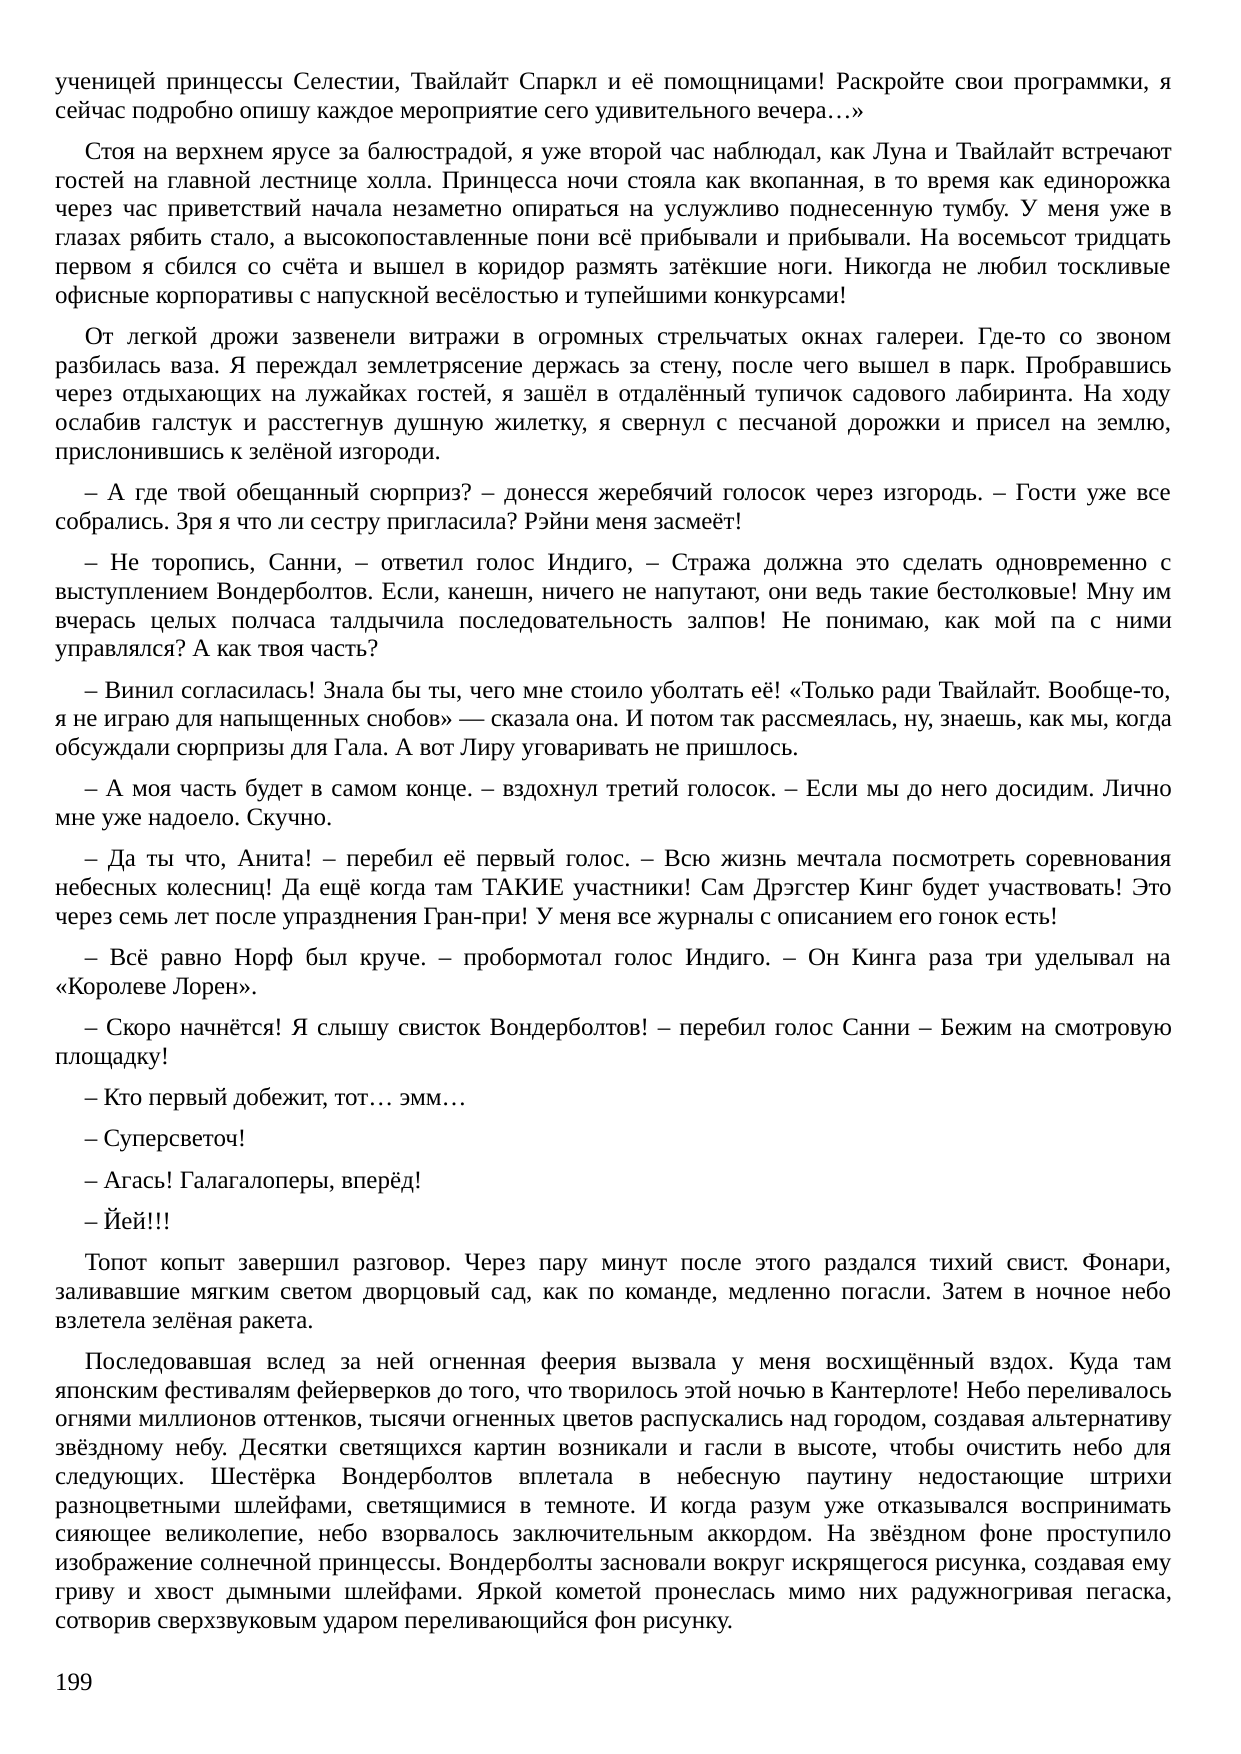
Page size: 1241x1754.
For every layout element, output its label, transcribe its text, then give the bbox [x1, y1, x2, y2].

text – Да ты что, Анита! – перебил её первый голос. – Всю жизнь мечтала посмотреть соревнования небесных колесниц! Да ещё когда там ТАКИЕ участники! Сам Дрэгстер Кинг будет участвовать! Это через семь лет после упразднения Гран-при! У меня все журналы с описанием его гонок есть! [55, 843, 1173, 930]
text От легкой дрожи зазвенели витражи в огромных стрельчатых окнах галереи. Где-то со звоном разбилась ваза. Я переждал землетрясение держась за стену, после чего вышел в парк. Пробравшись через отдыхающих на лужайках гостей, я зашёл в отдалённый тупичок садового лабиринта. На ходу ослабив галстук и расстегнув душную жилетку, я свернул с песчаной дорожки и присел на землю, прислонившись к зелёной изгороди. [55, 321, 1173, 465]
text – Агась! Галагалоперы, вперёд! [55, 1165, 1173, 1193]
text – А где твой обещанный сюрприз? – донесся жеребячий голосок через изгородь. – Гости уже все собрались. Зря я что ли сестру пригласила? Рэйни меня засмеёт! [55, 477, 1173, 535]
text – А моя часть будет в самом конце. – вздохнул третий голосок. – Если мы до него досидим. Лично мне уже надоело. Скучно. [55, 773, 1173, 831]
text – Винил согласилась! Знала бы ты, чего мне стоило уболтать её! «Только ради Твайлайт. Вообще-то, я не играю для напыщенных снобов» — сказала она. И потом так рассмеялась, ну, знаешь, как мы, когда обсуждали сюрпризы для Гала. А вот Лиру уговаривать не пришлось. [55, 675, 1173, 761]
text Стоя на верхнем ярусе за балюстрадой, я уже второй час наблюдал, как Луна и Твайлайт встречают гостей на главной лестнице холла. Принцесса ночи стояла как вкопанная, в то время как единорожка через час приветствий начала незаметно опираться на услужливо поднесенную тумбу. У меня уже в глазах рябить стало, а высокопоставленные пони всё прибывали и прибывали. На восемьсот тридцать первом я сбился со счёта и вышел в коридор размять затёкшие ноги. Никогда не любил тоскливые офисные корпоративы с напускной весёлостью и тупейшими конкурсами! [55, 136, 1173, 308]
text ученицей принцессы Селестии, Твайлайт Спаркл и её помощницами! Раскройте свои программки, я сейчас подробно опишу каждое мероприятие сего удивительного вечера…» [55, 66, 1173, 123]
text – Скоро начнётся! Я слышу свисток Вондерболтов! – перебил голос Санни – Бежим на смотровую площадку! [55, 1012, 1173, 1070]
text – Всё равно Норф был круче. – пробормотал голос Индиго. – Он Кинга раза три уделывал на «Королеве Лорен». [55, 942, 1173, 1000]
text – Суперсветоч! [55, 1123, 1173, 1152]
text Последовавшая вслед за ней огненная феерия вызвала у меня восхищённый вздох. Куда там японским фестивалям фейерверков до того, что творилось этой ночью в Кантерлоте! Небо переливалось огнями миллионов оттенков, тысячи огненных цветов распускались над городом, создавая альтернативу звёздному небу. Десятки светящихся картин возникали и гасли в высоте, чтобы очистить небо для следующих. Шестёрка Вондерболтов вплетала в небесную паутину недостающие штрихи разноцветными шлейфами, светящимися в темноте. И когда разум уже отказывался воспринимать сияющее великолепие, небо взорвалось заключительным аккордом. На звёздном фоне проступило изображение солнечной принцессы. Вондерболты засновали вокруг искрящегося рисунка, создавая ему гриву и хвост дымными шлейфами. Яркой кометой пронеслась мимо них радужногривая пегаска, сотворив сверхзвуковым ударом переливающийся фон рисунку. [55, 1346, 1173, 1633]
text – Йей!!! [55, 1206, 1173, 1235]
text – Кто первый добежит, тот… эмм… [55, 1082, 1173, 1111]
text – Не торопись, Санни, – ответил голос Индиго, – Стража должна это сделать одновременно с выступлением Вондерболтов. Если, канешн, ничего не напутают, они ведь такие бестолковые! Мну им вчерась целых полчаса талдычила последовательность залпов! Не понимаю, как мой па с ними управлялся? А как твоя часть? [55, 547, 1173, 662]
text Топот копыт завершил разговор. Через пару минут после этого раздался тихий свист. Фонари, заливавшие мягким светом дворцовый сад, как по команде, медленно погасли. Затем в ночное небо взлетела зелёная ракета. [55, 1247, 1173, 1333]
